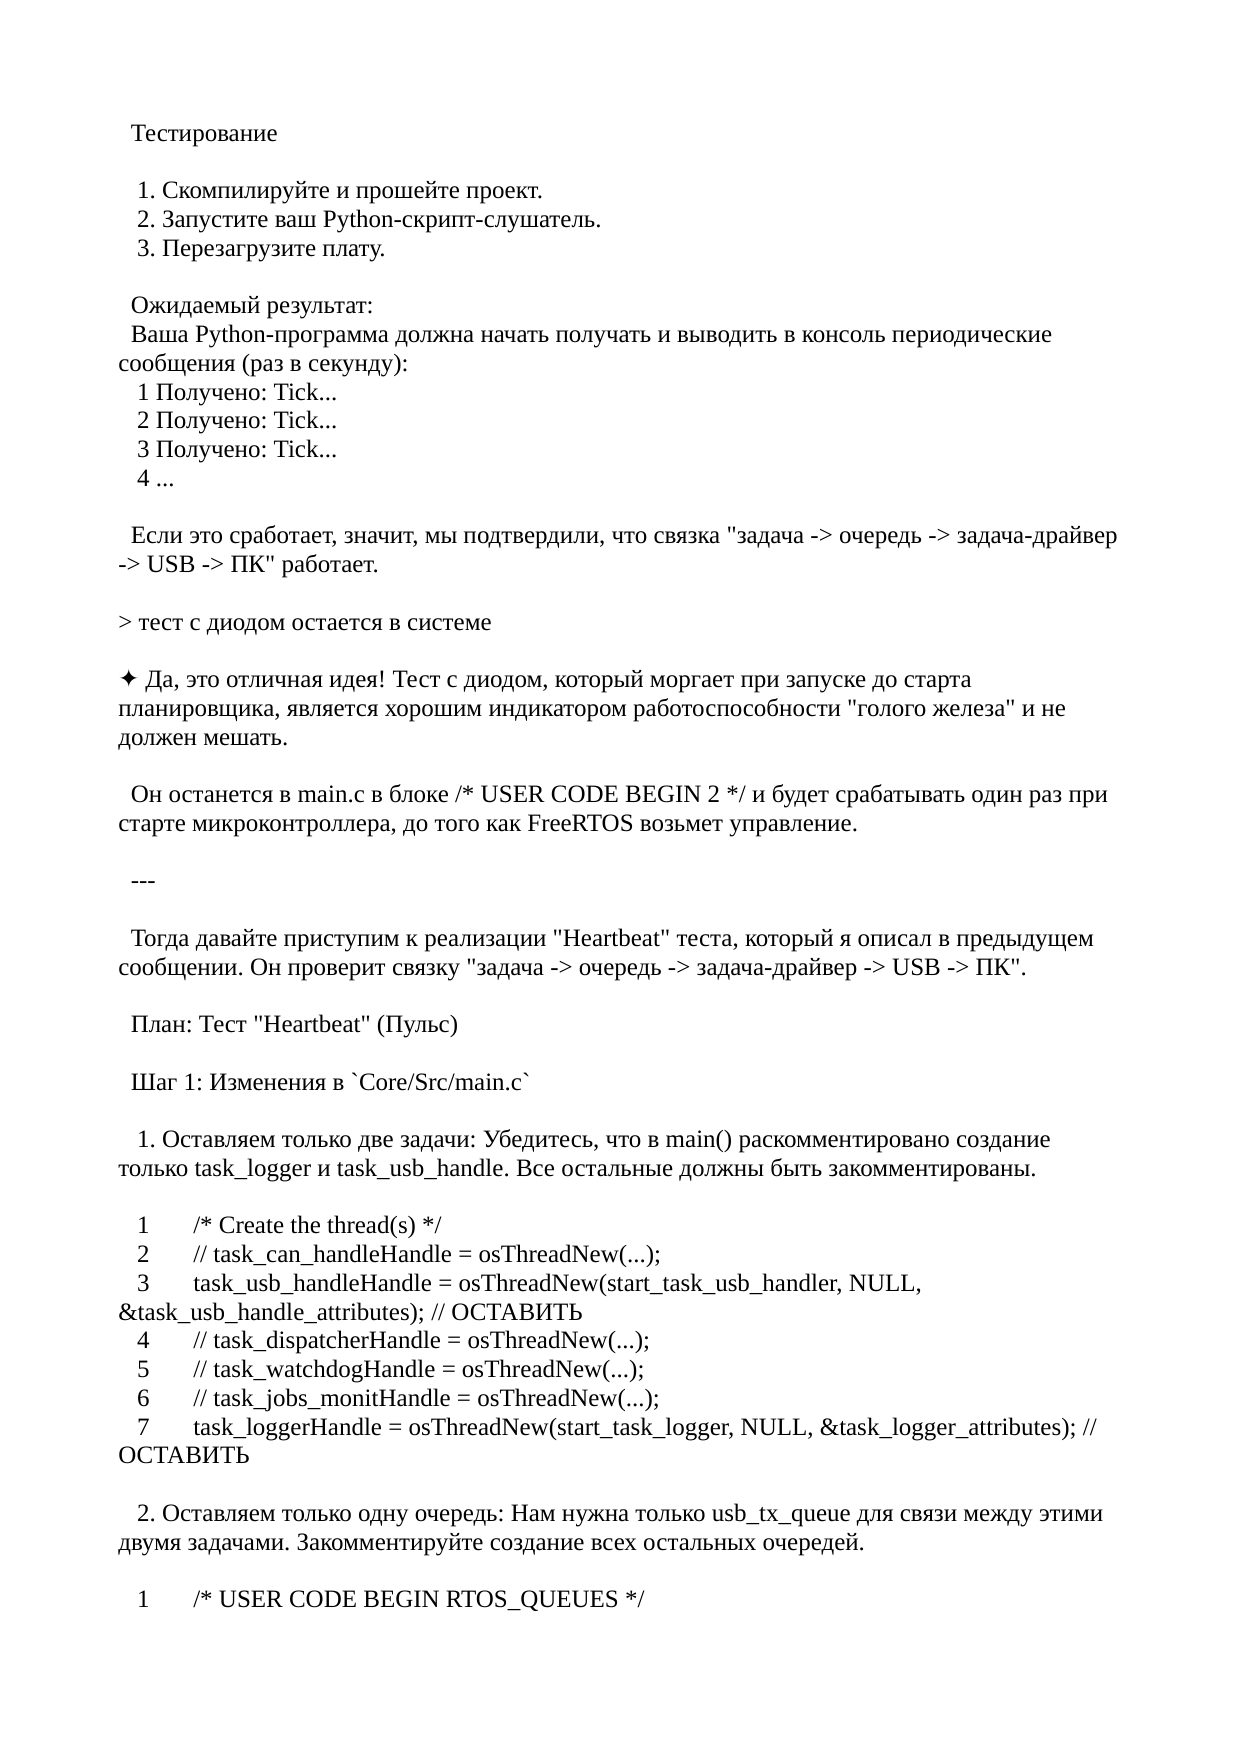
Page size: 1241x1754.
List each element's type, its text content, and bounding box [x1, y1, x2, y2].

text 6 // task_jobs_monitHandle = osThreadNew(...); [118, 1383, 1122, 1412]
text Ожидаемый результат: [118, 291, 1122, 319]
text 1. Скомпилируйте и прошейте проект. [118, 176, 1122, 204]
text 2. Оставляем только одну очередь: Нам нужна только usb_tx_queue для связи между этими двумя задачами. Закомментируйте создание всех остальных очередей. [118, 1498, 1122, 1556]
text 1 Получено: Tick... [118, 377, 1122, 406]
text 4 // task_dispatcherHandle = osThreadNew(...); [118, 1326, 1122, 1354]
text Он останется в main.c в блоке /* USER CODE BEGIN 2 */ и будет срабатывать один раз при старте микроконтроллера, до того как FreeRTOS возьмет управление. [118, 779, 1122, 837]
text План: Тест "Heartbeat" (Пульс) [118, 1009, 1122, 1038]
text 2 Получено: Tick... [118, 406, 1122, 434]
text --- [118, 866, 1122, 894]
text Тогда давайте приступим к реализации "Heartbeat" теста, который я описал в предыдущем сообщении. Он проверит связку "задача -> очередь -> задача-драйвер -> USB -> ПК". [118, 923, 1122, 981]
text ✦ Да, это отличная идея! Тест с диодом, который моргает при запуске до старта планировщика, является хорошим индикатором работоспособности "голого железа" и не должен мешать. [118, 664, 1122, 751]
text 3. Перезагрузите плату. [118, 233, 1122, 262]
text Шаг 1: Изменения в `Core/Src/main.c` [118, 1067, 1122, 1096]
text > тест с диодом остается в системе [118, 607, 1122, 636]
text 3 task_usb_handleHandle = osThreadNew(start_task_usb_handler, NULL, &task_usb_handle_attributes); // ОСТАВИТЬ [118, 1268, 1122, 1326]
text Ваша Python-программа должна начать получать и выводить в консоль периодические сообщения (раз в секунду): [118, 319, 1122, 377]
text 2. Запустите ваш Python-скрипт-слушатель. [118, 204, 1122, 233]
text 5 // task_watchdogHandle = osThreadNew(...); [118, 1354, 1122, 1383]
text Если это сработает, значит, мы подтвердили, что связка "задача -> очередь -> задача-драйвер -> USB -> ПК" работает. [118, 521, 1122, 578]
text 1 /* Create the thread(s) */ [118, 1211, 1122, 1239]
text 7 task_loggerHandle = osThreadNew(start_task_logger, NULL, &task_logger_attributes); // ОСТАВИТЬ [118, 1412, 1122, 1469]
text 4 ... [118, 463, 1122, 492]
text 3 Получено: Tick... [118, 434, 1122, 463]
text 1 /* USER CODE BEGIN RTOS_QUEUES */ [118, 1584, 1122, 1613]
text 1. Оставляем только две задачи: Убедитесь, что в main() раскомментировано создание только task_logger и task_usb_handle. Все остальные должны быть закомментированы. [118, 1124, 1122, 1182]
text Тестирование [118, 118, 1122, 147]
text 2 // task_can_handleHandle = osThreadNew(...); [118, 1239, 1122, 1268]
